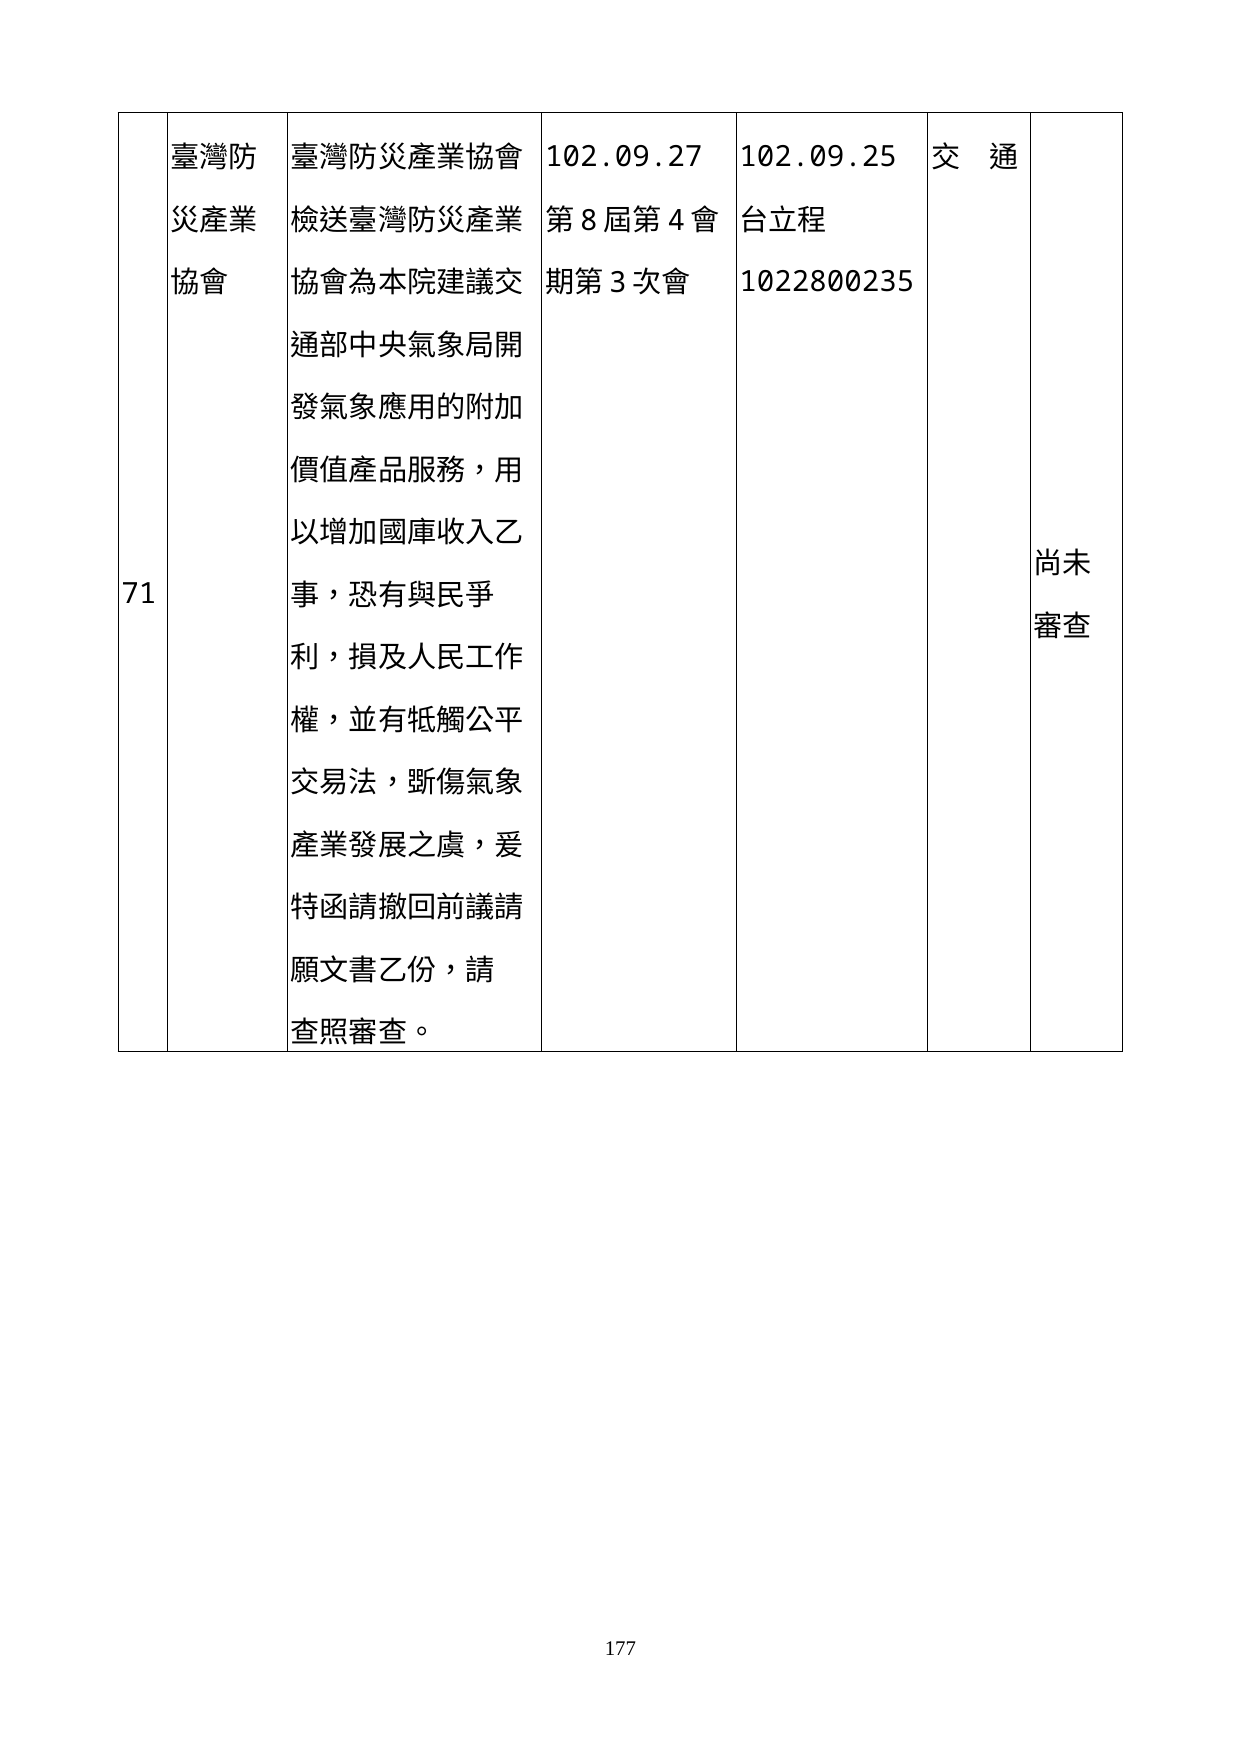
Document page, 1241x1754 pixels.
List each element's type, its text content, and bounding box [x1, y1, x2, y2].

table_cell 102.09.25 台立程1022800235 [737, 113, 927, 1051]
table_cell 臺灣防災產業協會 [168, 113, 287, 1051]
table_cell 臺灣防災產業協會檢送臺灣防災產業協會為本院建議交通部中央氣象局開發氣象應用的附加價值產品服務，用以增加國庫收入乙事，恐有與民爭利，損及人民工作權，並有牴觸公平交易法，斲傷氣象產業發展之虞，爰特函請撤回前議請願文書乙份，請 查照審查。 [288, 113, 541, 1051]
table_cell 71 [119, 113, 167, 1051]
table_cell 交 通 [928, 113, 1030, 1051]
table_cell 102.09.27 第8屆第4會期第3次會 [542, 113, 736, 1051]
table_cell 尚未審查 [1031, 113, 1122, 1051]
